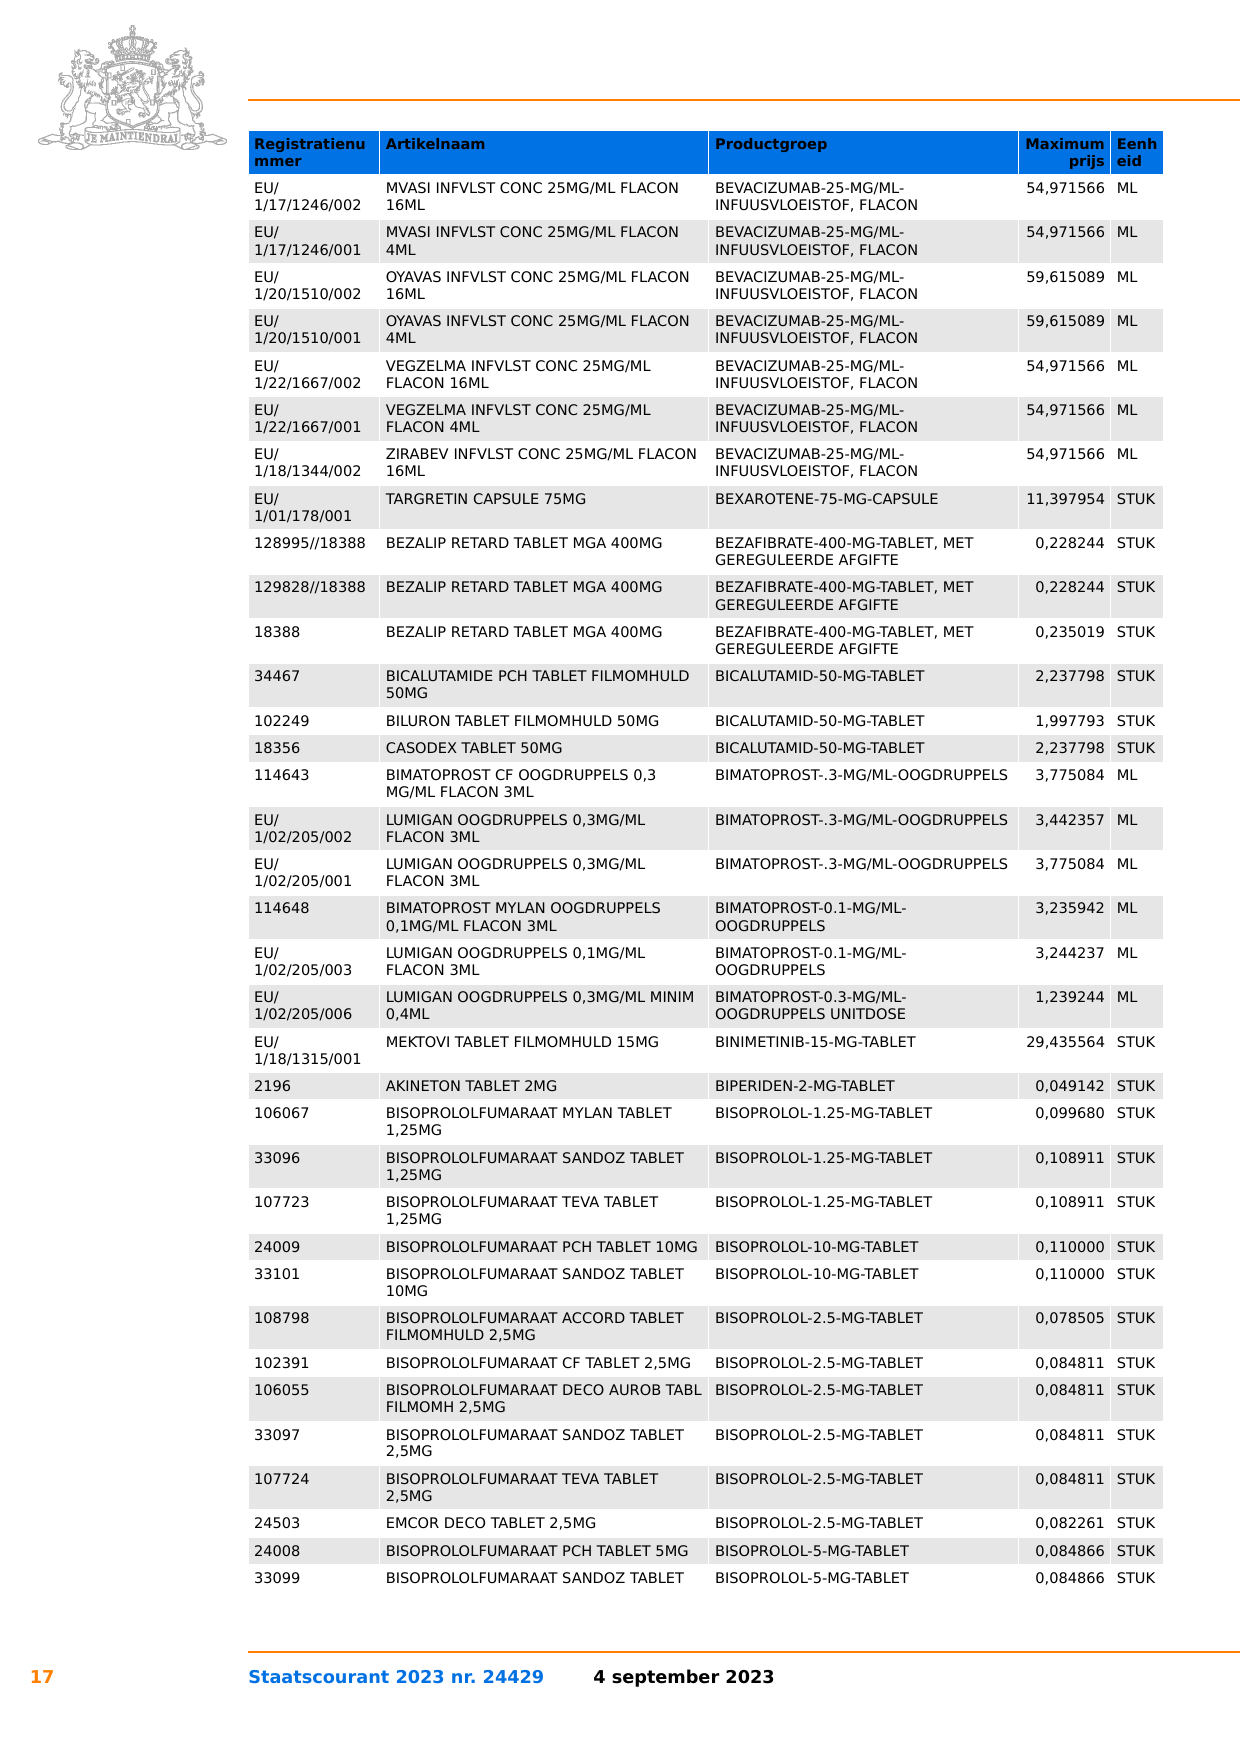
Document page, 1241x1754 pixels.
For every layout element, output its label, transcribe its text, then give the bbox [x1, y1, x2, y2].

table_cell ML [1111, 309, 1163, 352]
table_cell 0,235019 [1019, 619, 1110, 662]
table_cell BICALUTAMID-50-MG-TABLET [709, 735, 1018, 762]
table_cell BISOPROLOL-10-MG-TABLET [709, 1234, 1018, 1260]
table_cell 0,084811 [1019, 1422, 1110, 1465]
table_cell LUMIGAN OOGDRUPPELS 0,3MG/ML FLACON 3ML [380, 807, 708, 850]
table_cell STUK [1111, 1073, 1163, 1099]
table_cell ML [1111, 985, 1163, 1028]
table_cell EU/1/20/1510/002 [249, 264, 379, 307]
table_cell 24009 [249, 1234, 379, 1260]
table_cell 33101 [249, 1261, 379, 1304]
table_cell BISOPROLOL-1.25-MG-TABLET [709, 1145, 1018, 1188]
table_cell BEZALIP RETARD TABLET MGA 400MG [380, 619, 708, 662]
table_cell BISOPROLOLFUMARAAT PCH TABLET 5MG [380, 1538, 708, 1564]
table_cell BISOPROLOL-2.5-MG-TABLET [709, 1377, 1018, 1421]
table_cell 0,110000 [1019, 1234, 1110, 1260]
table_cell 24008 [249, 1538, 379, 1564]
table_cell STUK [1111, 1510, 1163, 1537]
table_cell STUK [1111, 1189, 1163, 1233]
table_cell BINIMETINIB-15-MG-TABLET [709, 1029, 1018, 1072]
table_cell 106055 [249, 1377, 379, 1421]
table_cell BILURON TABLET FILMOMHULD 50MG [380, 708, 708, 734]
table_cell STUK [1111, 664, 1163, 707]
table_cell BEZAFIBRATE-400-MG-TABLET, MET GEREGULEERDE AFGIFTE [709, 530, 1018, 574]
table_cell ML [1111, 442, 1163, 485]
table_cell BIMATOPROST-.3-MG/ML-OOGDRUPPELS [709, 763, 1018, 806]
table_cell ML [1111, 397, 1163, 441]
table_cell ML [1111, 264, 1163, 307]
table_cell 129828//18388 [249, 575, 379, 618]
table_cell BEVACIZUMAB-25-MG/ML-INFUUSVLOEISTOF, FLACON [709, 264, 1018, 307]
table_header Eenheid [1111, 131, 1163, 174]
table_cell 0,084811 [1019, 1377, 1110, 1421]
table_cell BEVACIZUMAB-25-MG/ML-INFUUSVLOEISTOF, FLACON [709, 397, 1018, 441]
table_cell 3,775084 [1019, 851, 1110, 895]
table_cell BEZALIP RETARD TABLET MGA 400MG [380, 530, 708, 574]
table_cell BISOPROLOLFUMARAAT CF TABLET 2,5MG [380, 1350, 708, 1376]
table_cell BEZALIP RETARD TABLET MGA 400MG [380, 575, 708, 618]
table_cell 0,084811 [1019, 1466, 1110, 1509]
table_cell 0,110000 [1019, 1261, 1110, 1304]
table_cell ZIRABEV INFVLST CONC 25MG/ML FLACON 16ML [380, 442, 708, 485]
table_cell BIMATOPROST MYLAN OOGDRUPPELS 0,1MG/ML FLACON 3ML [380, 896, 708, 939]
table_cell VEGZELMA INFVLST CONC 25MG/ML FLACON 16ML [380, 353, 708, 396]
table_cell VEGZELMA INFVLST CONC 25MG/ML FLACON 4ML [380, 397, 708, 441]
table_cell EU/1/02/205/002 [249, 807, 379, 850]
table_cell BISOPROLOLFUMARAAT DECO AUROB TABL FILMOMH 2,5MG [380, 1377, 708, 1421]
table_cell BICALUTAMID-50-MG-TABLET [709, 664, 1018, 707]
table_cell ML [1111, 353, 1163, 396]
table_cell BICALUTAMIDE PCH TABLET FILMOMHULD 50MG [380, 664, 708, 707]
table_cell 107724 [249, 1466, 379, 1509]
table_header Artikelnaam [380, 131, 708, 174]
table_cell 0,084811 [1019, 1350, 1110, 1376]
table_cell 3,244237 [1019, 940, 1110, 983]
table_cell LUMIGAN OOGDRUPPELS 0,3MG/ML MINIM 0,4ML [380, 985, 708, 1028]
table_cell ML [1111, 807, 1163, 850]
table_cell BICALUTAMID-50-MG-TABLET [709, 708, 1018, 734]
table_cell 102391 [249, 1350, 379, 1376]
table_cell STUK [1111, 486, 1163, 529]
table_cell 59,615089 [1019, 264, 1110, 307]
table_cell 54,971566 [1019, 175, 1110, 219]
table_cell 54,971566 [1019, 442, 1110, 485]
table_cell AKINETON TABLET 2MG [380, 1073, 708, 1099]
table_cell EU/1/20/1510/001 [249, 309, 379, 352]
table_cell EMCOR DECO TABLET 2,5MG [380, 1510, 708, 1537]
table_cell BISOPROLOLFUMARAAT PCH TABLET 10MG [380, 1234, 708, 1260]
table_cell BEZAFIBRATE-400-MG-TABLET, MET GEREGULEERDE AFGIFTE [709, 619, 1018, 662]
table_cell STUK [1111, 575, 1163, 618]
table_cell 33096 [249, 1145, 379, 1188]
table_cell ML [1111, 763, 1163, 806]
table_cell MVASI INFVLST CONC 25MG/ML FLACON 4ML [380, 220, 708, 263]
table_cell 0,084866 [1019, 1565, 1110, 1592]
table_cell 18356 [249, 735, 379, 762]
table_cell 0,099680 [1019, 1101, 1110, 1144]
table_cell 0,049142 [1019, 1073, 1110, 1099]
table_cell STUK [1111, 1466, 1163, 1509]
table_cell STUK [1111, 1377, 1163, 1421]
table_cell 54,971566 [1019, 397, 1110, 441]
table_cell BIMATOPROST-0.3-MG/ML-OOGDRUPPELS UNITDOSE [709, 985, 1018, 1028]
table_cell ML [1111, 896, 1163, 939]
table_cell 24503 [249, 1510, 379, 1537]
table_cell ML [1111, 940, 1163, 983]
table_cell BISOPROLOLFUMARAAT TEVA TABLET 1,25MG [380, 1189, 708, 1233]
table_cell LUMIGAN OOGDRUPPELS 0,1MG/ML FLACON 3ML [380, 940, 708, 983]
table_cell STUK [1111, 619, 1163, 662]
table_cell EU/1/17/1246/002 [249, 175, 379, 219]
table_cell STUK [1111, 1538, 1163, 1564]
table_cell EU/1/01/178/001 [249, 486, 379, 529]
table_cell BISOPROLOL-1.25-MG-TABLET [709, 1189, 1018, 1233]
table_cell BISOPROLOL-2.5-MG-TABLET [709, 1510, 1018, 1537]
table_cell 108798 [249, 1306, 379, 1349]
table_cell BIMATOPROST-.3-MG/ML-OOGDRUPPELS [709, 851, 1018, 895]
table_cell EU/1/02/205/001 [249, 851, 379, 895]
table_cell STUK [1111, 735, 1163, 762]
table_cell EU/1/22/1667/001 [249, 397, 379, 441]
table_cell EU/1/02/205/006 [249, 985, 379, 1028]
table_cell STUK [1111, 1306, 1163, 1349]
table_cell CASODEX TABLET 50MG [380, 735, 708, 762]
table_cell 0,108911 [1019, 1145, 1110, 1188]
table_cell 54,971566 [1019, 353, 1110, 396]
table_cell BISOPROLOL-5-MG-TABLET [709, 1538, 1018, 1564]
table_cell BISOPROLOLFUMARAAT TEVA TABLET 2,5MG [380, 1466, 708, 1509]
table_cell 33097 [249, 1422, 379, 1465]
table_cell EU/1/18/1344/002 [249, 442, 379, 485]
table_cell MEKTOVI TABLET FILMOMHULD 15MG [380, 1029, 708, 1072]
table_cell 34467 [249, 664, 379, 707]
table_cell BISOPROLOL-5-MG-TABLET [709, 1565, 1018, 1592]
table_cell STUK [1111, 1350, 1163, 1376]
table_cell MVASI INFVLST CONC 25MG/ML FLACON 16ML [380, 175, 708, 219]
table_cell STUK [1111, 1145, 1163, 1188]
table_cell BISOPROLOLFUMARAAT SANDOZ TABLET 10MG [380, 1261, 708, 1304]
table_cell BEVACIZUMAB-25-MG/ML-INFUUSVLOEISTOF, FLACON [709, 220, 1018, 263]
table_cell BISOPROLOL-10-MG-TABLET [709, 1261, 1018, 1304]
table_cell EU/1/22/1667/002 [249, 353, 379, 396]
table_cell 2,237798 [1019, 664, 1110, 707]
table_cell BEVACIZUMAB-25-MG/ML-INFUUSVLOEISTOF, FLACON [709, 353, 1018, 396]
table_cell BISOPROLOLFUMARAAT SANDOZ TABLET 2,5MG [380, 1422, 708, 1465]
table_cell 59,615089 [1019, 309, 1110, 352]
table_cell BEVACIZUMAB-25-MG/ML-INFUUSVLOEISTOF, FLACON [709, 175, 1018, 219]
table_cell 1,239244 [1019, 985, 1110, 1028]
table_cell 106067 [249, 1101, 379, 1144]
table_cell 2196 [249, 1073, 379, 1099]
table_cell OYAVAS INFVLST CONC 25MG/ML FLACON 4ML [380, 309, 708, 352]
table_cell LUMIGAN OOGDRUPPELS 0,3MG/ML FLACON 3ML [380, 851, 708, 895]
picture [38, 25, 227, 150]
table_cell STUK [1111, 708, 1163, 734]
table_cell BIMATOPROST-0.1-MG/ML-OOGDRUPPELS [709, 896, 1018, 939]
table_cell BISOPROLOLFUMARAAT ACCORD TABLET FILMOMHULD 2,5MG [380, 1306, 708, 1349]
table_cell 11,397954 [1019, 486, 1110, 529]
table_cell 33099 [249, 1565, 379, 1592]
table_cell STUK [1111, 1261, 1163, 1304]
table_cell STUK [1111, 1565, 1163, 1592]
table_cell BISOPROLOL-2.5-MG-TABLET [709, 1306, 1018, 1349]
table_cell 114643 [249, 763, 379, 806]
table_cell 29,435564 [1019, 1029, 1110, 1072]
table_cell 102249 [249, 708, 379, 734]
table_cell ML [1111, 851, 1163, 895]
table_cell OYAVAS INFVLST CONC 25MG/ML FLACON 16ML [380, 264, 708, 307]
table_cell EU/1/18/1315/001 [249, 1029, 379, 1072]
table_cell ML [1111, 220, 1163, 263]
table_cell EU/1/17/1246/001 [249, 220, 379, 263]
table_cell BISOPROLOLFUMARAAT MYLAN TABLET 1,25MG [380, 1101, 708, 1144]
table_cell BISOPROLOL-2.5-MG-TABLET [709, 1466, 1018, 1509]
table_cell STUK [1111, 1101, 1163, 1144]
table_cell 0,082261 [1019, 1510, 1110, 1537]
table_cell BISOPROLOLFUMARAAT SANDOZ TABLET 1,25MG [380, 1145, 708, 1188]
table_cell BEZAFIBRATE-400-MG-TABLET, MET GEREGULEERDE AFGIFTE [709, 575, 1018, 618]
table_header Productgroep [709, 131, 1018, 174]
table_cell STUK [1111, 530, 1163, 574]
table_cell BEXAROTENE-75-MG-CAPSULE [709, 486, 1018, 529]
table_cell 3,442357 [1019, 807, 1110, 850]
table_cell STUK [1111, 1422, 1163, 1465]
table_cell BISOPROLOL-2.5-MG-TABLET [709, 1350, 1018, 1376]
table_cell STUK [1111, 1029, 1163, 1072]
table_cell BIMATOPROST-0.1-MG/ML-OOGDRUPPELS [709, 940, 1018, 983]
table_cell 54,971566 [1019, 220, 1110, 263]
table_cell 2,237798 [1019, 735, 1110, 762]
table_cell BEVACIZUMAB-25-MG/ML-INFUUSVLOEISTOF, FLACON [709, 442, 1018, 485]
table_cell 0,228244 [1019, 575, 1110, 618]
table_header Maximumprijs [1019, 131, 1110, 174]
table_cell BISOPROLOL-2.5-MG-TABLET [709, 1422, 1018, 1465]
table_cell EU/1/02/205/003 [249, 940, 379, 983]
table_cell 128995//18388 [249, 530, 379, 574]
table_cell 3,235942 [1019, 896, 1110, 939]
table_cell 0,078505 [1019, 1306, 1110, 1349]
table_cell 0,084866 [1019, 1538, 1110, 1564]
table_cell TARGRETIN CAPSULE 75MG [380, 486, 708, 529]
table_cell STUK [1111, 1234, 1163, 1260]
table_cell 0,228244 [1019, 530, 1110, 574]
table_cell 107723 [249, 1189, 379, 1233]
table_cell 114648 [249, 896, 379, 939]
table_cell BIPERIDEN-2-MG-TABLET [709, 1073, 1018, 1099]
table_cell ML [1111, 175, 1163, 219]
table_cell BIMATOPROST CF OOGDRUPPELS 0,3 MG/ML FLACON 3ML [380, 763, 708, 806]
table_cell BEVACIZUMAB-25-MG/ML-INFUUSVLOEISTOF, FLACON [709, 309, 1018, 352]
table_cell BIMATOPROST-.3-MG/ML-OOGDRUPPELS [709, 807, 1018, 850]
table_cell BISOPROLOLFUMARAAT SANDOZ TABLET [380, 1565, 708, 1592]
table_cell 18388 [249, 619, 379, 662]
table_header Registratienummer [249, 131, 379, 174]
table_cell 0,108911 [1019, 1189, 1110, 1233]
table_cell BISOPROLOL-1.25-MG-TABLET [709, 1101, 1018, 1144]
table_cell 1,997793 [1019, 708, 1110, 734]
table_cell 3,775084 [1019, 763, 1110, 806]
